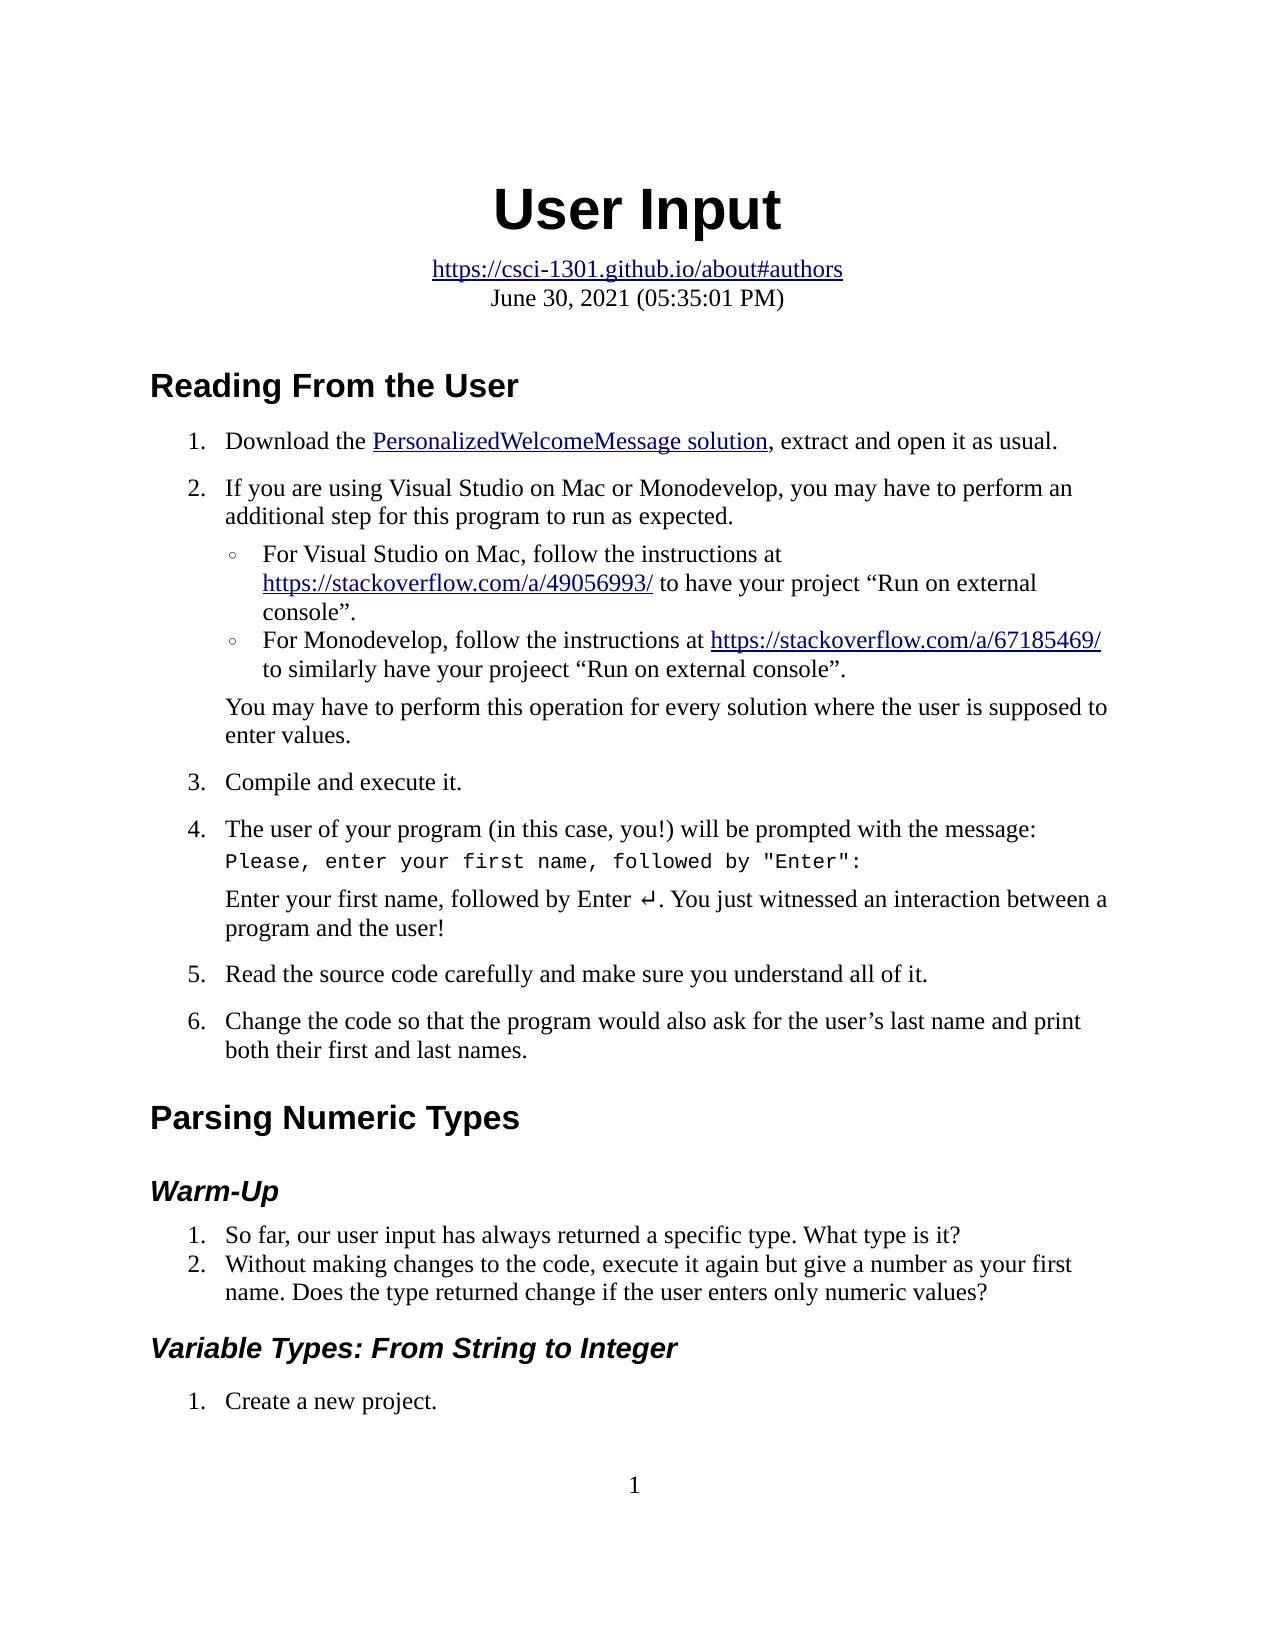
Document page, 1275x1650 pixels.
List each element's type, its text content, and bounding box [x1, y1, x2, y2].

list You may have to perform this operation for every solution where the user is supposed to enter values. [187, 692, 1125, 749]
list Create a new project. [187, 1386, 1125, 1415]
list For Visual Studio on Mac, follow the instructions at https://stackoverflow.com/a/49056993/ to have your project “Run on external console”. [225, 539, 1125, 625]
list The user of your program (in this case, you!) will be prompted with the message: [187, 814, 1125, 843]
list Please, enter your first name, followed by "Enter": [187, 852, 1125, 875]
list Change the code so that the program would also ask for the user’s last name and print both their first and last names. [187, 1006, 1125, 1064]
list Compile and execute it. [187, 767, 1125, 796]
subtitle Warm-Up [150, 1174, 1125, 1207]
list Enter your first name, followed by Enter ↵. You just witnessed an interaction between a program and the user! [187, 884, 1125, 942]
list Without making changes to the code, execute it again but give a number as your first name. Does the type returned change if the user enters only numeric values? [187, 1249, 1125, 1306]
title User Input [150, 175, 1125, 242]
list If you are using Visual Studio on Mac or Monodevelop, you may have to perform an additional step for this program to run as expected. [187, 473, 1125, 530]
list So far, our user input has always returned a specific type. What type is it? [187, 1220, 1125, 1249]
list Download the PersonalizedWelcomeMessage solution, extract and open it as usual. [187, 426, 1125, 455]
subtitle Reading From the User [150, 366, 1125, 404]
subtitle Variable Types: From String to Integer [150, 1331, 1125, 1365]
text https://csci-1301.github.io/about#authors [150, 254, 1125, 283]
list For Monodevelop, follow the instructions at https://stackoverflow.com/a/67185469/ to similarly have your projeect “Run on external console”. [225, 625, 1125, 683]
subtitle Parsing Numeric Types [150, 1098, 1125, 1136]
list Read the source code carefully and make sure you understand all of it. [187, 959, 1125, 988]
text June 30, 2021 (05:35:01 PM) [150, 283, 1125, 312]
